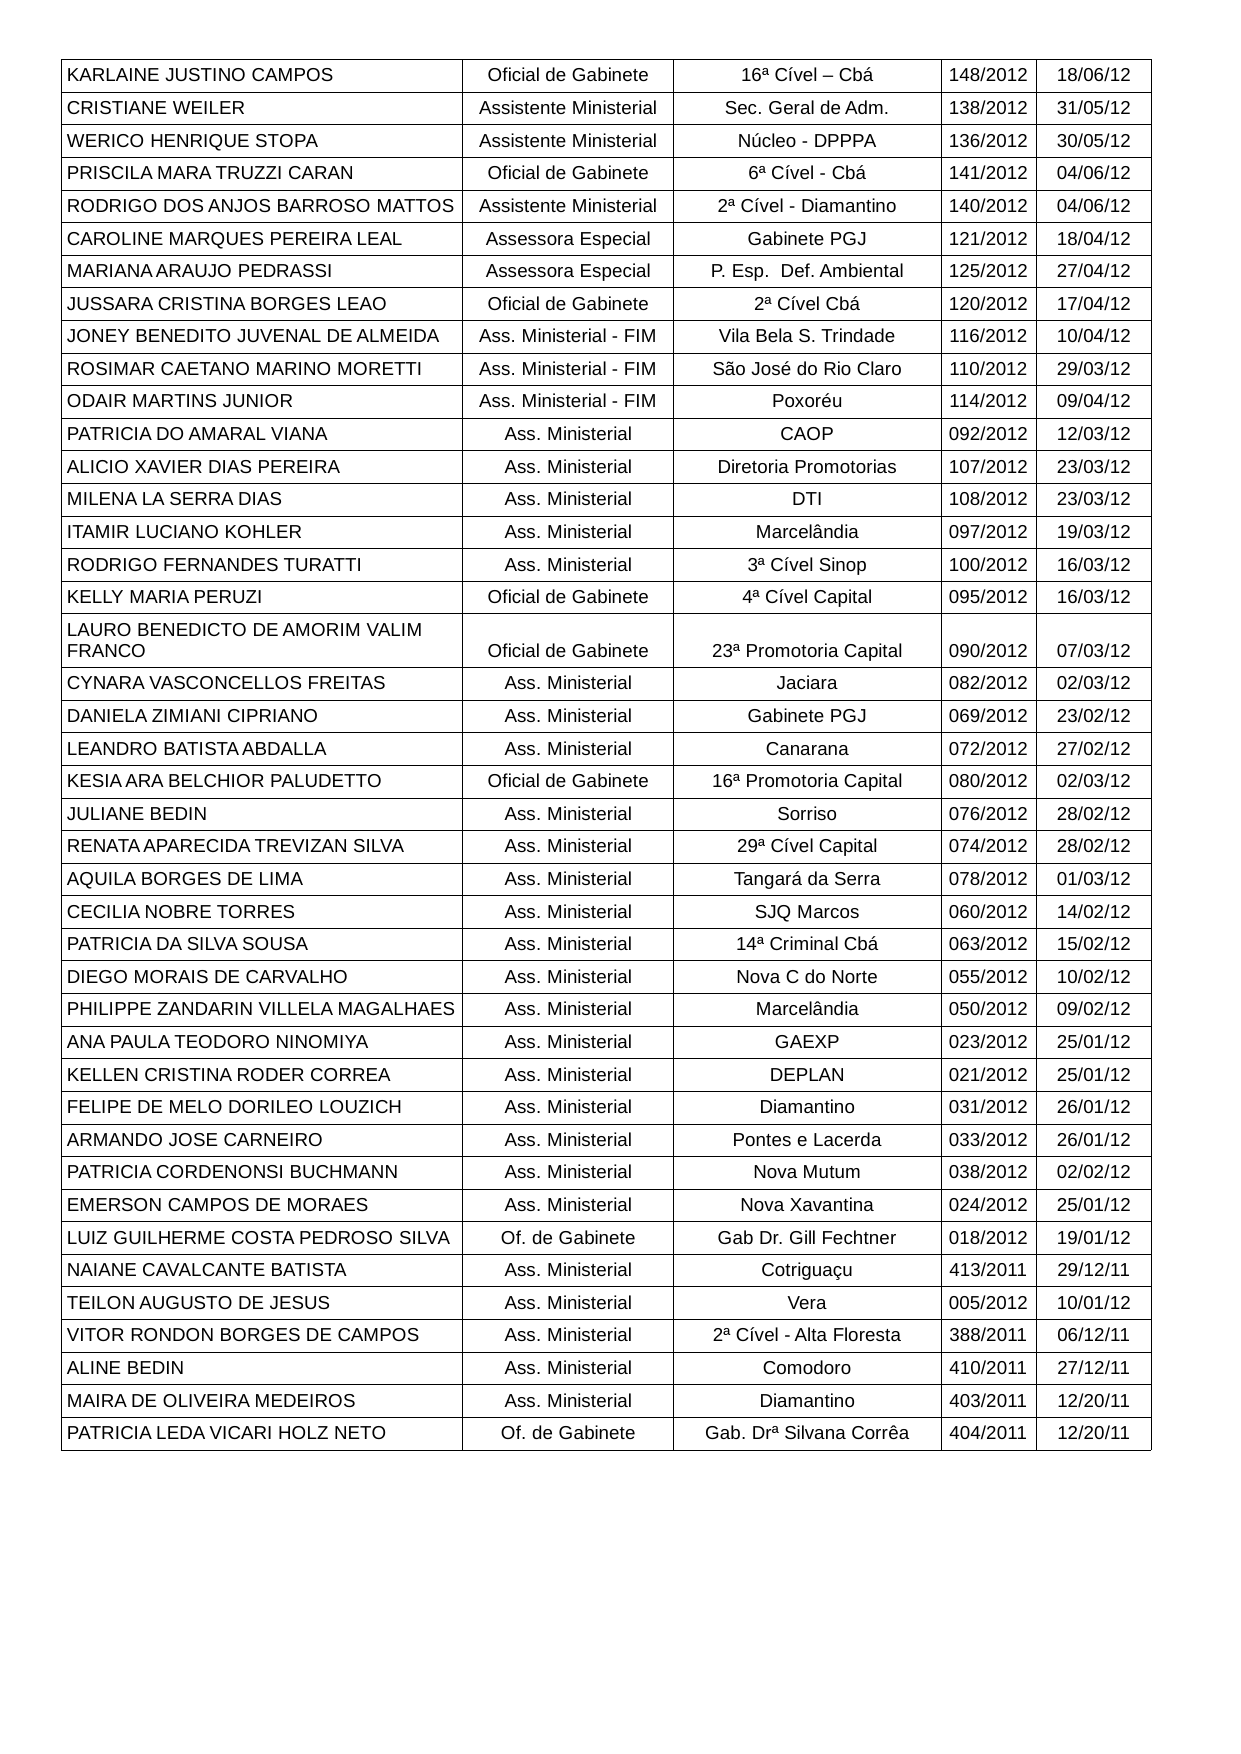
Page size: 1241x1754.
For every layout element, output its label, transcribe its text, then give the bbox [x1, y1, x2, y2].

table_cell 20/12/11 [1037, 1385, 1151, 1417]
table_cell 114/2012 [942, 386, 1036, 418]
table_cell Canarana [674, 733, 941, 765]
table_cell Marcelândia [674, 517, 941, 548]
table_cell 116/2012 [942, 321, 1036, 352]
table_cell 090/2012 [942, 614, 1036, 667]
table_cell Pontes e Lacerda [674, 1125, 941, 1156]
table_cell 16ª Promotoria Capital [674, 766, 941, 797]
table_cell 100/2012 [942, 549, 1036, 581]
table_cell MAIRA DE OLIVEIRA MEDEIROS [62, 1385, 462, 1417]
table_cell 023/2012 [942, 1027, 1036, 1058]
table_cell 19/03/12 [1037, 517, 1151, 548]
table_cell 140/2012 [942, 191, 1036, 222]
table_cell 09/02/12 [1037, 994, 1151, 1026]
table_cell 038/2012 [942, 1157, 1036, 1189]
table_cell 23/02/12 [1037, 701, 1151, 732]
table_cell 25/01/12 [1037, 1059, 1151, 1091]
table_cell CAROLINE MARQUES PEREIRA LEAL [62, 223, 462, 255]
table_cell MARIANA ARAUJO PEDRASSI [62, 256, 462, 287]
table_cell 063/2012 [942, 929, 1036, 960]
table_cell 30/05/12 [1037, 125, 1151, 157]
table_cell Ass. Ministerial [463, 1092, 673, 1123]
table_cell 024/2012 [942, 1190, 1036, 1221]
table_cell 413/2011 [942, 1255, 1036, 1286]
table_cell 23/03/12 [1037, 451, 1151, 483]
table_cell 12/03/12 [1037, 419, 1151, 450]
table_cell 055/2012 [942, 961, 1036, 993]
table_cell 18/06/12 [1037, 60, 1151, 92]
table_cell PATRICIA DO AMARAL VIANA [62, 419, 462, 450]
table_cell Diretoria Promotorias [674, 451, 941, 483]
table_cell 27/12/11 [1037, 1353, 1151, 1384]
table_cell 005/2012 [942, 1287, 1036, 1319]
table_cell 01/03/12 [1037, 864, 1151, 895]
table_cell 19/01/12 [1037, 1222, 1151, 1254]
table_cell 060/2012 [942, 896, 1036, 928]
table_cell 082/2012 [942, 668, 1036, 699]
table_cell DTI [674, 484, 941, 516]
table_cell 033/2012 [942, 1125, 1036, 1156]
table_cell Ass. Ministerial [463, 1059, 673, 1091]
table_cell Assessora Especial [463, 256, 673, 287]
table_cell 148/2012 [942, 60, 1036, 92]
table_cell 25/01/12 [1037, 1190, 1151, 1221]
table_cell Gabinete PGJ [674, 701, 941, 732]
table_cell DEPLAN [674, 1059, 941, 1091]
table_cell Ass. Ministerial - FIM [463, 354, 673, 385]
table_cell 06/12/11 [1037, 1320, 1151, 1352]
table_cell 107/2012 [942, 451, 1036, 483]
table_cell Ass. Ministerial [463, 1287, 673, 1319]
table_cell ALICIO XAVIER DIAS PEREIRA [62, 451, 462, 483]
table_cell 136/2012 [942, 125, 1036, 157]
table_cell Nova Mutum [674, 1157, 941, 1189]
table_cell 097/2012 [942, 517, 1036, 548]
table_cell 2ª Cível - Diamantino [674, 191, 941, 222]
table_cell ROSIMAR CAETANO MARINO MORETTI [62, 354, 462, 385]
table_cell FELIPE DE MELO DORILEO LOUZICH [62, 1092, 462, 1123]
table_cell 26/01/12 [1037, 1092, 1151, 1123]
table_cell Oficial de Gabinete [463, 582, 673, 613]
table_cell Assistente Ministerial [463, 93, 673, 124]
table_cell 031/2012 [942, 1092, 1036, 1123]
table_cell 16ª Cível – Cbá [674, 60, 941, 92]
table_cell 388/2011 [942, 1320, 1036, 1352]
table_cell LAURO BENEDICTO DE AMORIM VALIM FRANCO [62, 614, 462, 667]
table_cell Vera [674, 1287, 941, 1319]
table_cell Gab. Drª Silvana Corrêa [674, 1418, 941, 1449]
table_cell Ass. Ministerial - FIM [463, 386, 673, 418]
table_cell 404/2011 [942, 1418, 1036, 1449]
table_cell 108/2012 [942, 484, 1036, 516]
table_cell 23/03/12 [1037, 484, 1151, 516]
table_cell KARLAINE JUSTINO CAMPOS [62, 60, 462, 92]
table_cell PATRICIA DA SILVA SOUSA [62, 929, 462, 960]
table_cell 138/2012 [942, 93, 1036, 124]
table_cell KELLY MARIA PERUZI [62, 582, 462, 613]
table_cell Vila Bela S. Trindade [674, 321, 941, 352]
table_cell 02/03/12 [1037, 668, 1151, 699]
table_cell 15/02/12 [1037, 929, 1151, 960]
table_cell LEANDRO BATISTA ABDALLA [62, 733, 462, 765]
table_cell Ass. Ministerial [463, 1190, 673, 1221]
table_cell Diamantino [674, 1385, 941, 1417]
table_cell NAIANE CAVALCANTE BATISTA [62, 1255, 462, 1286]
table_cell Tangará da Serra [674, 864, 941, 895]
table_cell 16/03/12 [1037, 549, 1151, 581]
table_cell 120/2012 [942, 288, 1036, 320]
table_cell 141/2012 [942, 158, 1036, 189]
table_cell Ass. Ministerial [463, 668, 673, 699]
table_cell 403/2011 [942, 1385, 1036, 1417]
table_cell Oficial de Gabinete [463, 60, 673, 92]
table_cell RODRIGO FERNANDES TURATTI [62, 549, 462, 581]
table_cell Ass. Ministerial [463, 484, 673, 516]
table_cell Núcleo - DPPPA [674, 125, 941, 157]
table_cell 2ª Cível Cbá [674, 288, 941, 320]
table_cell PATRICIA CORDENONSI BUCHMANN [62, 1157, 462, 1189]
table_cell 125/2012 [942, 256, 1036, 287]
table_cell KELLEN CRISTINA RODER CORREA [62, 1059, 462, 1091]
table_cell Ass. Ministerial [463, 517, 673, 548]
table_cell Ass. Ministerial [463, 1157, 673, 1189]
table_cell PRISCILA MARA TRUZZI CARAN [62, 158, 462, 189]
table_cell ITAMIR LUCIANO KOHLER [62, 517, 462, 548]
table_cell 29ª Cível Capital [674, 831, 941, 863]
table_cell 10/02/12 [1037, 961, 1151, 993]
table_cell Comodoro [674, 1353, 941, 1384]
table_cell 076/2012 [942, 799, 1036, 830]
table_cell 18/04/12 [1037, 223, 1151, 255]
table_cell 092/2012 [942, 419, 1036, 450]
table_cell Ass. Ministerial [463, 1353, 673, 1384]
table_cell Marcelândia [674, 994, 941, 1026]
table_cell 021/2012 [942, 1059, 1036, 1091]
table_cell 09/04/12 [1037, 386, 1151, 418]
table_cell Diamantino [674, 1092, 941, 1123]
table_cell Oficial de Gabinete [463, 288, 673, 320]
table_cell MILENA LA SERRA DIAS [62, 484, 462, 516]
table_cell 28/02/12 [1037, 831, 1151, 863]
table_cell 29/03/12 [1037, 354, 1151, 385]
table_cell Assessora Especial [463, 223, 673, 255]
table_cell Of. de Gabinete [463, 1222, 673, 1254]
table_cell Ass. Ministerial [463, 419, 673, 450]
table_cell ODAIR MARTINS JUNIOR [62, 386, 462, 418]
table_cell Jaciara [674, 668, 941, 699]
table_cell 27/04/12 [1037, 256, 1151, 287]
table_cell TEILON AUGUSTO DE JESUS [62, 1287, 462, 1319]
table_cell 018/2012 [942, 1222, 1036, 1254]
table_cell Oficial de Gabinete [463, 614, 673, 667]
table_cell CECILIA NOBRE TORRES [62, 896, 462, 928]
table_cell LUIZ GUILHERME COSTA PEDROSO SILVA [62, 1222, 462, 1254]
table_cell EMERSON CAMPOS DE MORAES [62, 1190, 462, 1221]
table_cell Ass. Ministerial [463, 1255, 673, 1286]
table_cell 3ª Cível Sinop [674, 549, 941, 581]
table_cell Ass. Ministerial [463, 799, 673, 830]
table_cell VITOR RONDON BORGES DE CAMPOS [62, 1320, 462, 1352]
table_cell WERICO HENRIQUE STOPA [62, 125, 462, 157]
table_cell Cotriguaçu [674, 1255, 941, 1286]
table_cell 095/2012 [942, 582, 1036, 613]
table_cell 02/03/12 [1037, 766, 1151, 797]
table_cell 23ª Promotoria Capital [674, 614, 941, 667]
table_cell Ass. Ministerial [463, 896, 673, 928]
table_cell Ass. Ministerial [463, 994, 673, 1026]
table_cell Ass. Ministerial [463, 1125, 673, 1156]
table_cell 078/2012 [942, 864, 1036, 895]
table_cell 04/06/12 [1037, 191, 1151, 222]
table_cell Nova C do Norte [674, 961, 941, 993]
table_cell Assistente Ministerial [463, 191, 673, 222]
table_cell 074/2012 [942, 831, 1036, 863]
table_cell RODRIGO DOS ANJOS BARROSO MATTOS [62, 191, 462, 222]
table_cell 29/12/11 [1037, 1255, 1151, 1286]
table_cell Assistente Ministerial [463, 125, 673, 157]
table_cell 07/03/12 [1037, 614, 1151, 667]
table_cell RENATA APARECIDA TREVIZAN SILVA [62, 831, 462, 863]
table_cell P. Esp. Def. Ambiental [674, 256, 941, 287]
table_cell Ass. Ministerial [463, 733, 673, 765]
table_cell Ass. Ministerial [463, 1027, 673, 1058]
table_cell 410/2011 [942, 1353, 1036, 1384]
table_cell 26/01/12 [1037, 1125, 1151, 1156]
table_cell 110/2012 [942, 354, 1036, 385]
table_cell 20/12/11 [1037, 1418, 1151, 1449]
table_cell Ass. Ministerial [463, 451, 673, 483]
table_cell 050/2012 [942, 994, 1036, 1026]
table_cell Ass. Ministerial [463, 1320, 673, 1352]
table_cell 14ª Criminal Cbá [674, 929, 941, 960]
table_cell 2ª Cível - Alta Floresta [674, 1320, 941, 1352]
table_cell 25/01/12 [1037, 1027, 1151, 1058]
table_cell Oficial de Gabinete [463, 766, 673, 797]
table_cell 080/2012 [942, 766, 1036, 797]
table_cell Of. de Gabinete [463, 1418, 673, 1449]
table_cell Sorriso [674, 799, 941, 830]
table_cell DANIELA ZIMIANI CIPRIANO [62, 701, 462, 732]
table_cell AQUILA BORGES DE LIMA [62, 864, 462, 895]
table_cell Nova Xavantina [674, 1190, 941, 1221]
table_cell JULIANE BEDIN [62, 799, 462, 830]
table_cell 6ª Cível - Cbá [674, 158, 941, 189]
table_cell 121/2012 [942, 223, 1036, 255]
table_cell JONEY BENEDITO JUVENAL DE ALMEIDA [62, 321, 462, 352]
table_cell 16/03/12 [1037, 582, 1151, 613]
table_cell ANA PAULA TEODORO NINOMIYA [62, 1027, 462, 1058]
table_cell 10/01/12 [1037, 1287, 1151, 1319]
table_cell 27/02/12 [1037, 733, 1151, 765]
table_cell Ass. Ministerial [463, 1385, 673, 1417]
table_cell ALINE BEDIN [62, 1353, 462, 1384]
table_cell JUSSARA CRISTINA BORGES LEAO [62, 288, 462, 320]
table_cell Ass. Ministerial [463, 929, 673, 960]
table_cell KESIA ARA BELCHIOR PALUDETTO [62, 766, 462, 797]
table_cell Ass. Ministerial [463, 701, 673, 732]
table_cell Ass. Ministerial [463, 831, 673, 863]
table_cell DIEGO MORAIS DE CARVALHO [62, 961, 462, 993]
table_cell 069/2012 [942, 701, 1036, 732]
table_cell 28/02/12 [1037, 799, 1151, 830]
table_cell 02/02/12 [1037, 1157, 1151, 1189]
table_cell CYNARA VASCONCELLOS FREITAS [62, 668, 462, 699]
table_cell PATRICIA LEDA VICARI HOLZ NETO [62, 1418, 462, 1449]
table_cell Gab Dr. Gill Fechtner [674, 1222, 941, 1254]
table_cell 14/02/12 [1037, 896, 1151, 928]
table_cell ARMANDO JOSE CARNEIRO [62, 1125, 462, 1156]
table_cell Sec. Geral de Adm. [674, 93, 941, 124]
table_cell Ass. Ministerial [463, 864, 673, 895]
table_cell Gabinete PGJ [674, 223, 941, 255]
table_cell Oficial de Gabinete [463, 158, 673, 189]
table_cell Ass. Ministerial [463, 961, 673, 993]
table_cell 10/04/12 [1037, 321, 1151, 352]
table_cell Ass. Ministerial - FIM [463, 321, 673, 352]
table_cell GAEXP [674, 1027, 941, 1058]
table_cell SJQ Marcos [674, 896, 941, 928]
table_cell Ass. Ministerial [463, 549, 673, 581]
table_cell 04/06/12 [1037, 158, 1151, 189]
table_cell 17/04/12 [1037, 288, 1151, 320]
table_cell CAOP [674, 419, 941, 450]
table_cell 4ª Cível Capital [674, 582, 941, 613]
table_cell 31/05/12 [1037, 93, 1151, 124]
table_cell Poxoréu [674, 386, 941, 418]
table_cell CRISTIANE WEILER [62, 93, 462, 124]
table_cell PHILIPPE ZANDARIN VILLELA MAGALHAES [62, 994, 462, 1026]
table_cell 072/2012 [942, 733, 1036, 765]
table_cell São José do Rio Claro [674, 354, 941, 385]
